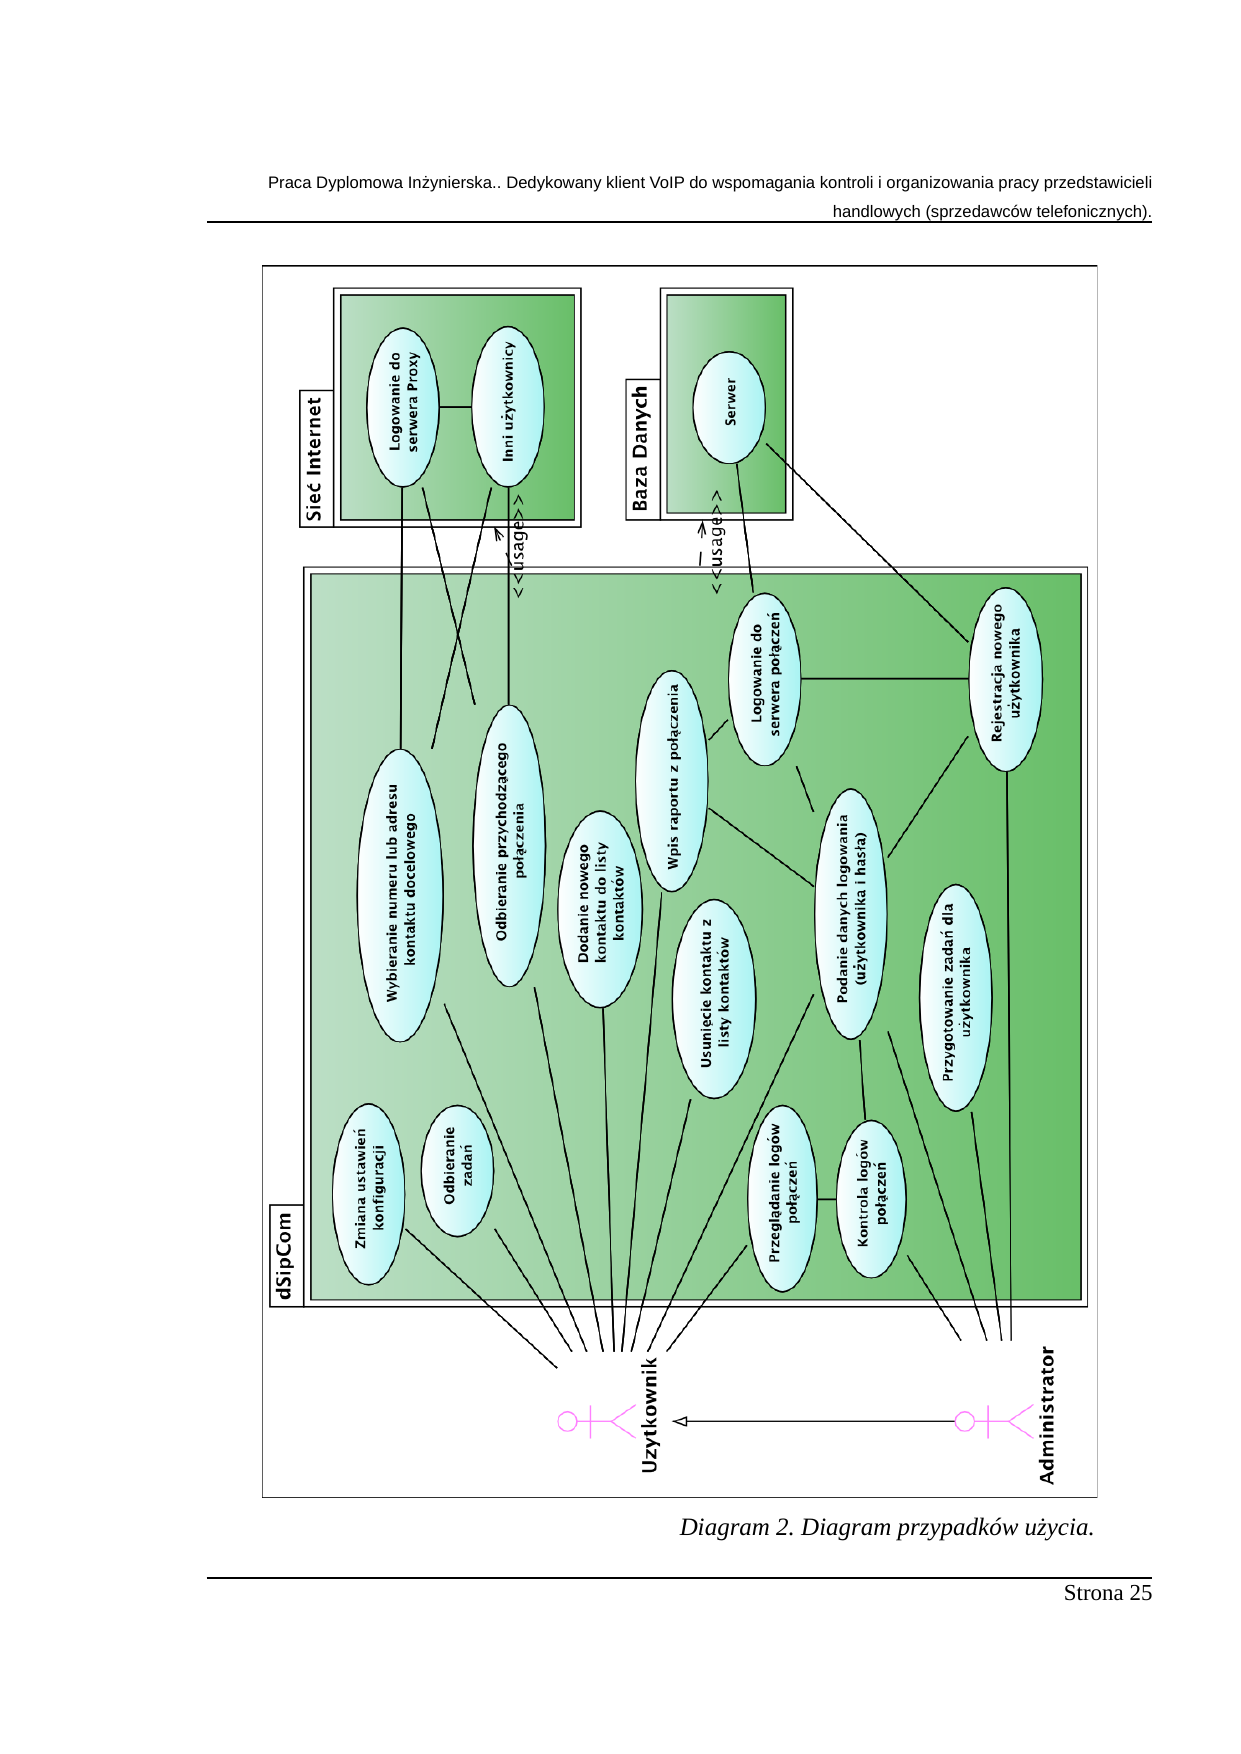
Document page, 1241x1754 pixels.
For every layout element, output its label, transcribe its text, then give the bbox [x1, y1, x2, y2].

picture [262, 265, 1098, 1498]
text Diagram 2. Diagram przypadków użycia. [262, 1498, 1097, 1540]
